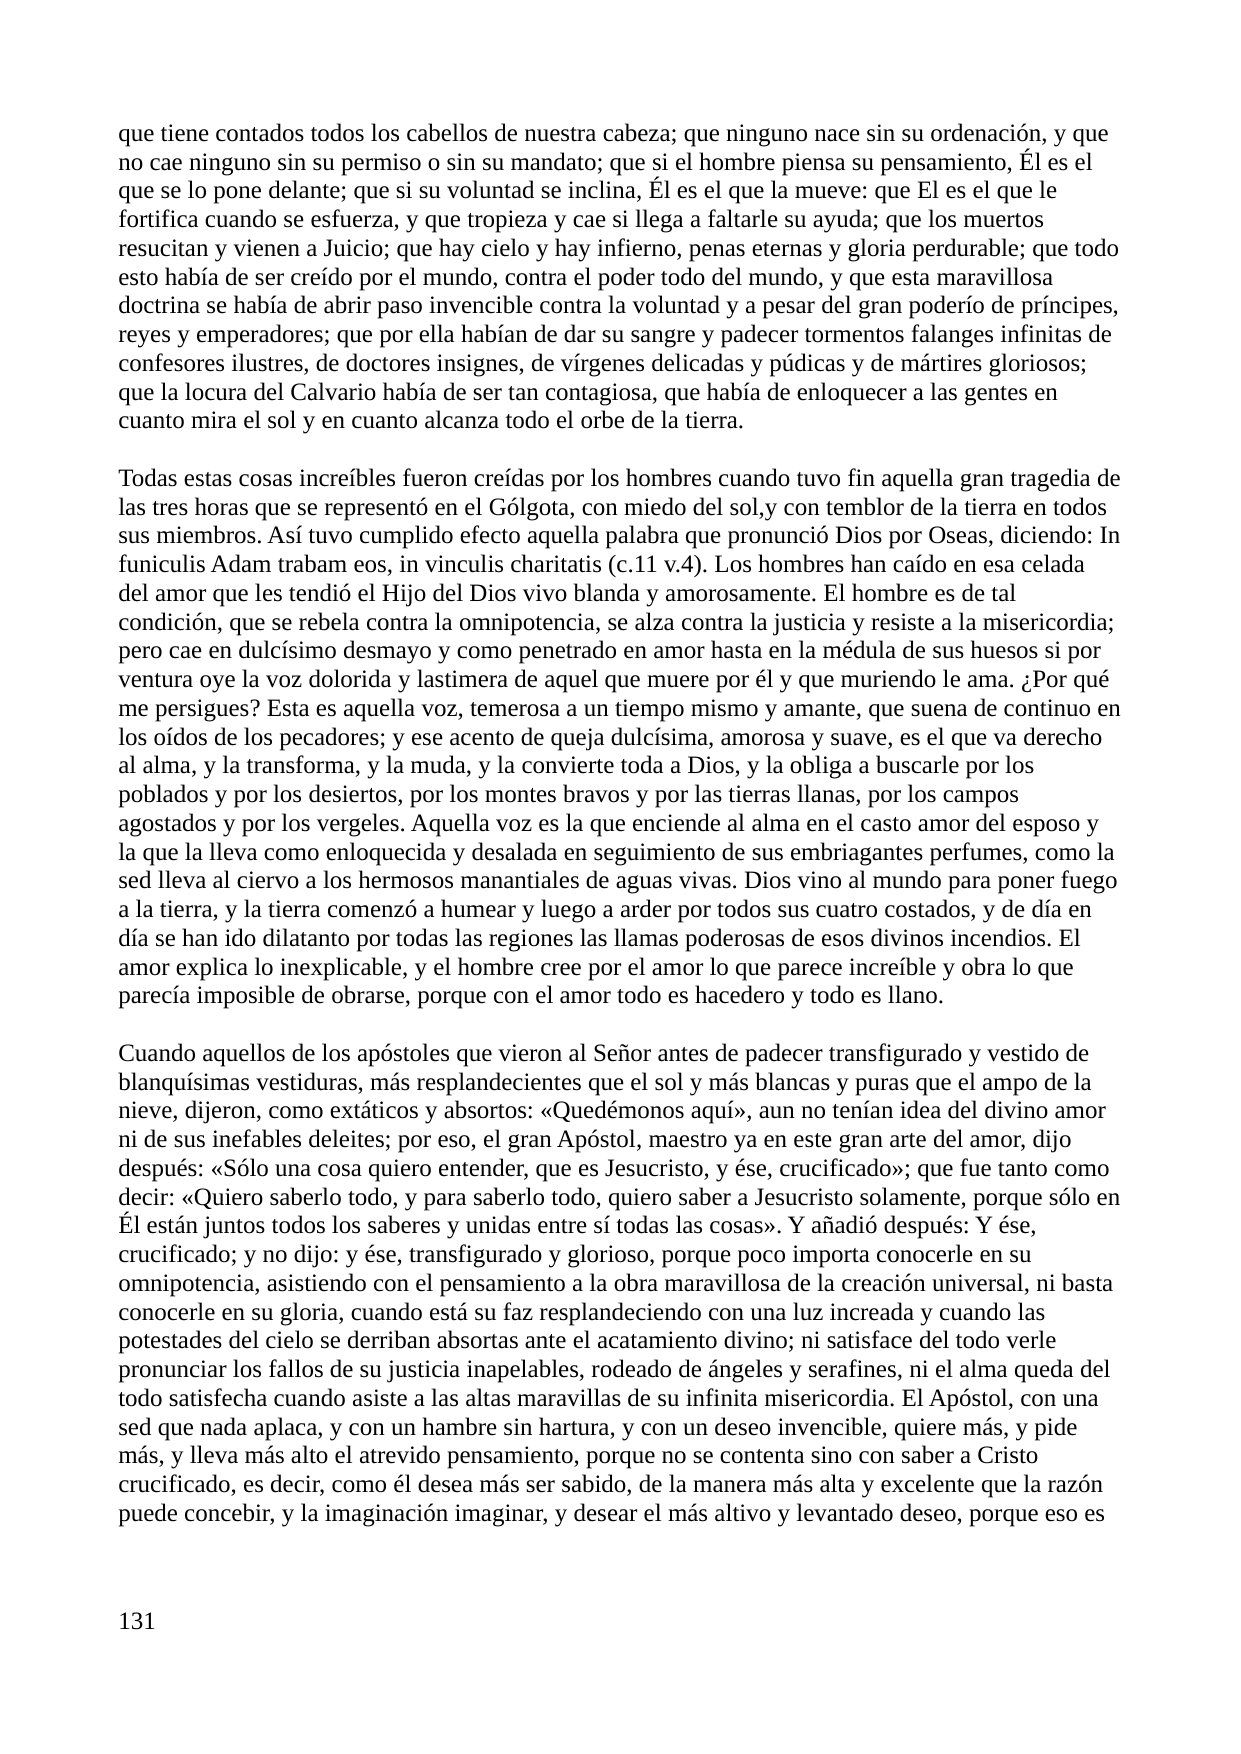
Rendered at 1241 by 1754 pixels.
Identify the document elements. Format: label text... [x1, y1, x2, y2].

text que tiene contados todos los cabellos de nuestra cabeza; que ninguno nace sin su ordenación, y que no cae ninguno sin su permiso o sin su mandato; que si el hombre piensa su pensamiento, Él es el que se lo pone delante; que si su voluntad se inclina, Él es el que la mueve: que El es el que le fortifica cuando se esfuerza, y que tropieza y cae si llega a faltarle su ayuda; que los muertos resucitan y vienen a Juicio; que hay cielo y hay infierno, penas eternas y gloria perdurable; que todo esto había de ser creído por el mundo, contra el poder todo del mundo, y que esta maravillosa doctrina se había de abrir paso invencible contra la voluntad y a pesar del gran poderío de príncipes, reyes y emperadores; que por ella habían de dar su sangre y padecer tormentos falanges infinitas de confesores ilustres, de doctores insignes, de vírgenes delicadas y púdicas y de mártires gloriosos; que la locura del Calvario había de ser tan contagiosa, que había de enloquecer a las gentes en cuanto mira el sol y en cuanto alcanza todo el orbe de la tierra. [118, 118, 1122, 434]
text Todas estas cosas increíbles fueron creídas por los hombres cuando tuvo fin aquella gran tragedia de las tres horas que se representó en el Gólgota, con miedo del sol,y con temblor de la tierra en todos sus miembros. Así tuvo cumplido efecto aquella palabra que pronunció Dios por Oseas, diciendo: In funiculis Adam trabam eos, in vinculis charitatis (c.11 v.4). Los hombres han caído en esa celada del amor que les tendió el Hijo del Dios vivo blanda y amorosamente. El hombre es de tal condición, que se rebela contra la omnipotencia, se alza contra la justicia y resiste a la misericordia; pero cae en dulcísimo desmayo y como penetrado en amor hasta en la médula de sus huesos si por ventura oye la voz dolorida y lastimera de aquel que muere por él y que muriendo le ama. ¿Por qué me persigues? Esta es aquella voz, temerosa a un tiempo mismo y amante, que suena de continuo en los oídos de los pecadores; y ese acento de queja dulcísima, amorosa y suave, es el que va derecho al alma, y la transforma, y la muda, y la convierte toda a Dios, y la obliga a buscarle por los poblados y por los desiertos, por los montes bravos y por las tierras llanas, por los campos agostados y por los vergeles. Aquella voz es la que enciende al alma en el casto amor del esposo y la que la lleva como enloquecida y desalada en seguimiento de sus embriagantes perfumes, como la sed lleva al ciervo a los hermosos manantiales de aguas vivas. Dios vino al mundo para poner fuego a la tierra, y la tierra comenzó a humear y luego a arder por todos sus cuatro costados, y de día en día se han ido dilatanto por todas las regiones las llamas poderosas de esos divinos incendios. El amor explica lo inexplicable, y el hombre cree por el amor lo que parece increíble y obra lo que parecía imposible de obrarse, porque con el amor todo es hacedero y todo es llano. [118, 463, 1122, 1009]
text Cuando aquellos de los apóstoles que vieron al Señor antes de padecer transfigurado y vestido de blanquísimas vestiduras, más resplandecientes que el sol y más blancas y puras que el ampo de la nieve, dijeron, como extáticos y absortos: «Quedémonos aquí», aun no tenían idea del divino amor ni de sus inefables deleites; por eso, el gran Apóstol, maestro ya en este gran arte del amor, dijo después: «Sólo una cosa quiero entender, que es Jesucristo, y ése, crucificado»; que fue tanto como decir: «Quiero saberlo todo, y para saberlo todo, quiero saber a Jesucristo solamente, porque sólo en Él están juntos todos los saberes y unidas entre sí todas las cosas». Y añadió después: Y ése, crucificado; y no dijo: y ése, transfigurado y glorioso, porque poco importa conocerle en su omnipotencia, asistiendo con el pensamiento a la obra maravillosa de la creación universal, ni basta conocerle en su gloria, cuando está su faz resplandeciendo con una luz increada y cuando las potestades del cielo se derriban absortas ante el acatamiento divino; ni satisface del todo verle pronunciar los fallos de su justicia inapelables, rodeado de ángeles y serafines, ni el alma queda del todo satisfecha cuando asiste a las altas maravillas de su infinita misericordia. El Apóstol, con una sed que nada aplaca, y con un hambre sin hartura, y con un deseo invencible, quiere más, y pide más, y lleva más alto el atrevido pensamiento, porque no se contenta sino con saber a Cristo crucificado, es decir, como él desea más ser sabido, de la manera más alta y excelente que la razón puede concebir, y la imaginación imaginar, y desear el más altivo y levantado deseo, porque eso es [118, 1038, 1122, 1527]
